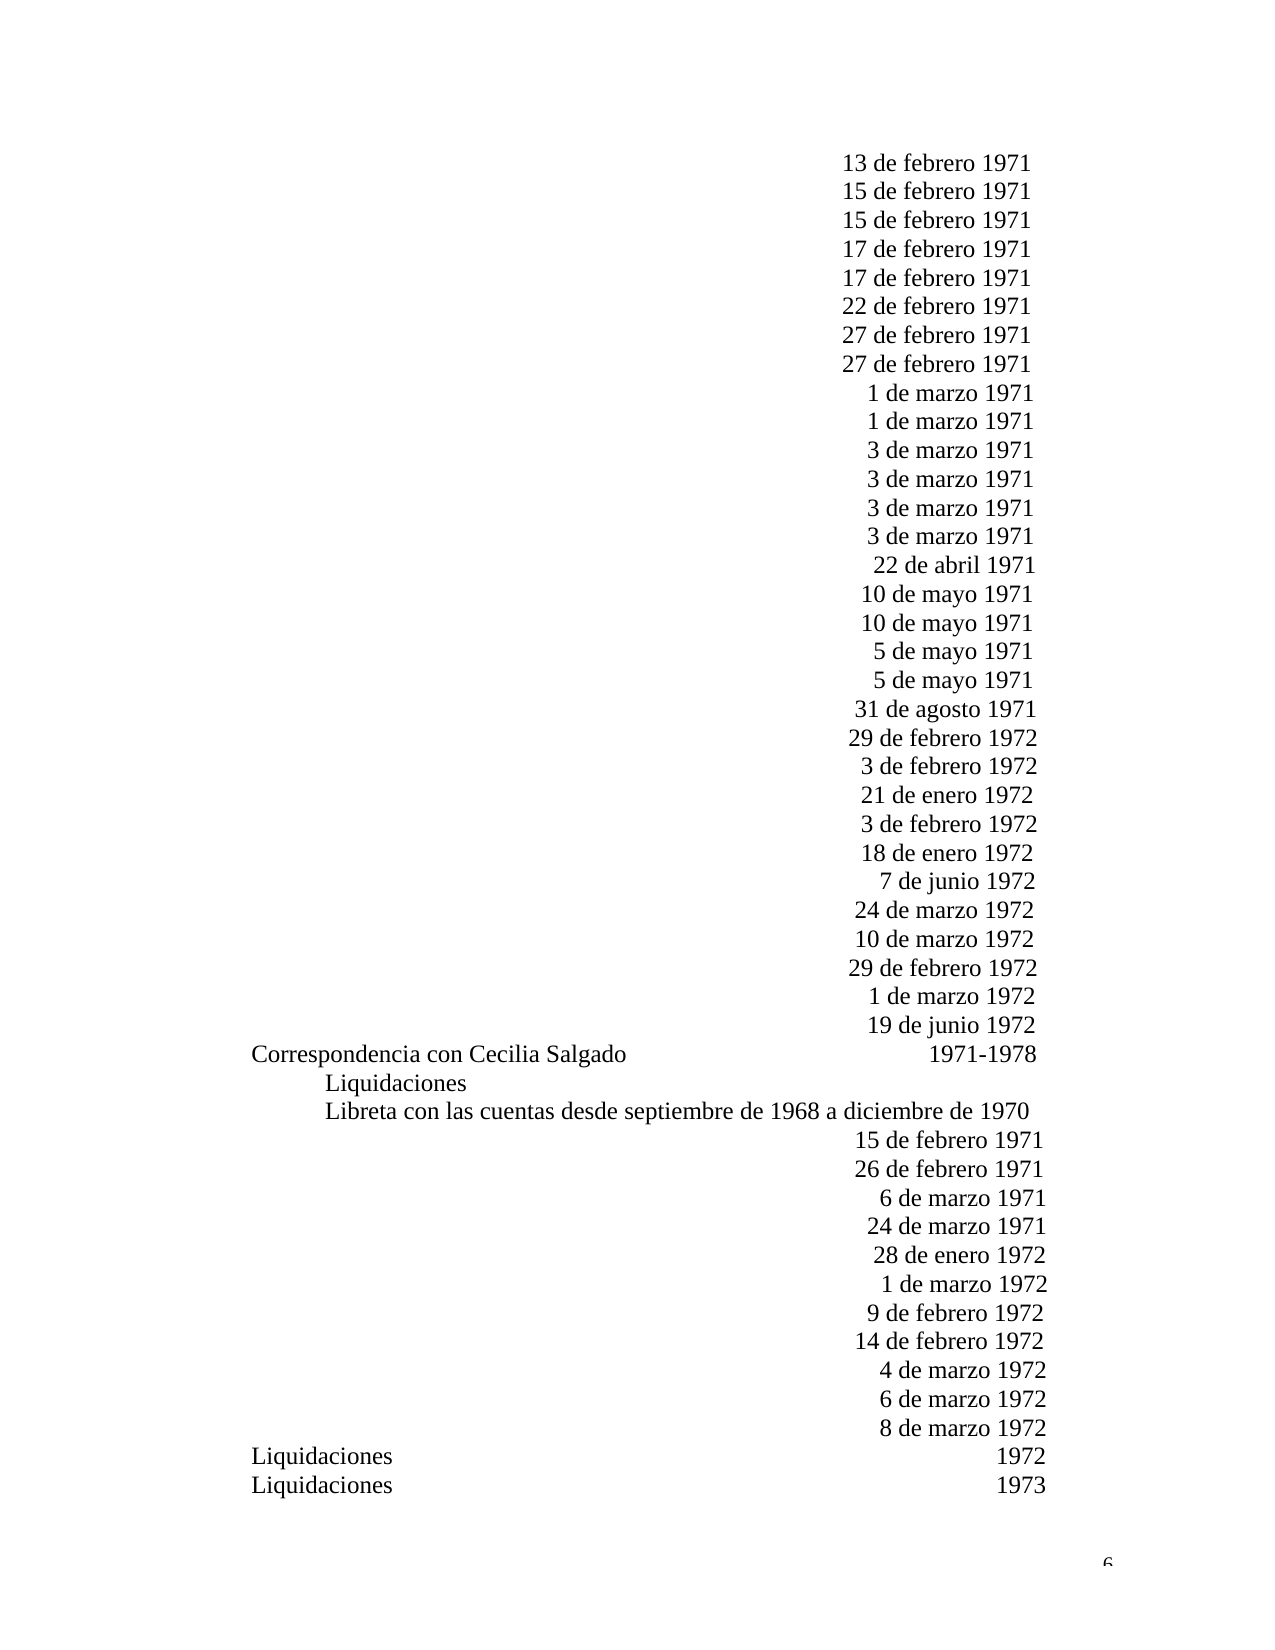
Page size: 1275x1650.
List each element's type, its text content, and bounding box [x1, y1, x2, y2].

text 3 de marzo 1971 [177, 464, 1122, 493]
text Correspondencia con Cecilia Salgado 1971-1978 [177, 1039, 1122, 1068]
text 29 de febrero 1972 [177, 723, 1122, 751]
text 1 de marzo 1972 [177, 981, 1122, 1010]
text 28 de enero 1972 [177, 1240, 1122, 1269]
text 4 de marzo 1972 [177, 1355, 1122, 1384]
text Liquidaciones 1972 [177, 1441, 1122, 1470]
text 17 de febrero 1971 [177, 234, 1122, 263]
text 15 de febrero 1971 [177, 205, 1122, 234]
text 21 de enero 1972 [177, 780, 1122, 809]
text 3 de febrero 1972 [177, 809, 1122, 838]
text 18 de enero 1972 [177, 838, 1122, 866]
text Libreta con las cuentas desde septiembre de 1968 a diciembre de 1970 [177, 1096, 1122, 1125]
text 26 de febrero 1971 [177, 1154, 1122, 1183]
text 7 de junio 1972 [177, 866, 1122, 895]
text 5 de mayo 1971 [177, 665, 1122, 694]
text Liquidaciones [177, 1068, 1122, 1096]
text 10 de mayo 1971 [177, 608, 1122, 636]
text 1 de marzo 1972 [177, 1269, 1122, 1298]
text 17 de febrero 1971 [177, 263, 1122, 291]
text 19 de junio 1972 [177, 1010, 1122, 1039]
text 22 de febrero 1971 [177, 291, 1122, 320]
text 1 de marzo 1971 [177, 406, 1122, 435]
text 13 de febrero 1971 [177, 148, 1122, 176]
text 6 de marzo 1972 [177, 1384, 1122, 1413]
text 24 de marzo 1971 [177, 1211, 1122, 1240]
text 27 de febrero 1971 [177, 320, 1122, 349]
text 3 de marzo 1971 [177, 493, 1122, 521]
text 24 de marzo 1972 [177, 895, 1122, 924]
text 27 de febrero 1971 [177, 349, 1122, 378]
text 3 de marzo 1971 [177, 521, 1122, 550]
text 5 de mayo 1971 [177, 636, 1122, 665]
text 3 de febrero 1972 [177, 751, 1122, 780]
text 15 de febrero 1971 [177, 176, 1122, 205]
text 31 de agosto 1971 [177, 694, 1122, 723]
text 14 de febrero 1972 [177, 1326, 1122, 1355]
text 8 de marzo 1972 [177, 1413, 1122, 1441]
text 9 de febrero 1972 [177, 1298, 1122, 1326]
text 29 de febrero 1972 [177, 953, 1122, 981]
text 6 de marzo 1971 [177, 1183, 1122, 1211]
text Liquidaciones 1973 [177, 1470, 1122, 1499]
text 10 de mayo 1971 [177, 579, 1122, 608]
text 3 de marzo 1971 [177, 435, 1122, 464]
text 1 de marzo 1971 [177, 378, 1122, 406]
text 15 de febrero 1971 [177, 1125, 1122, 1154]
text 22 de abril 1971 [177, 550, 1122, 579]
text 10 de marzo 1972 [177, 924, 1122, 953]
